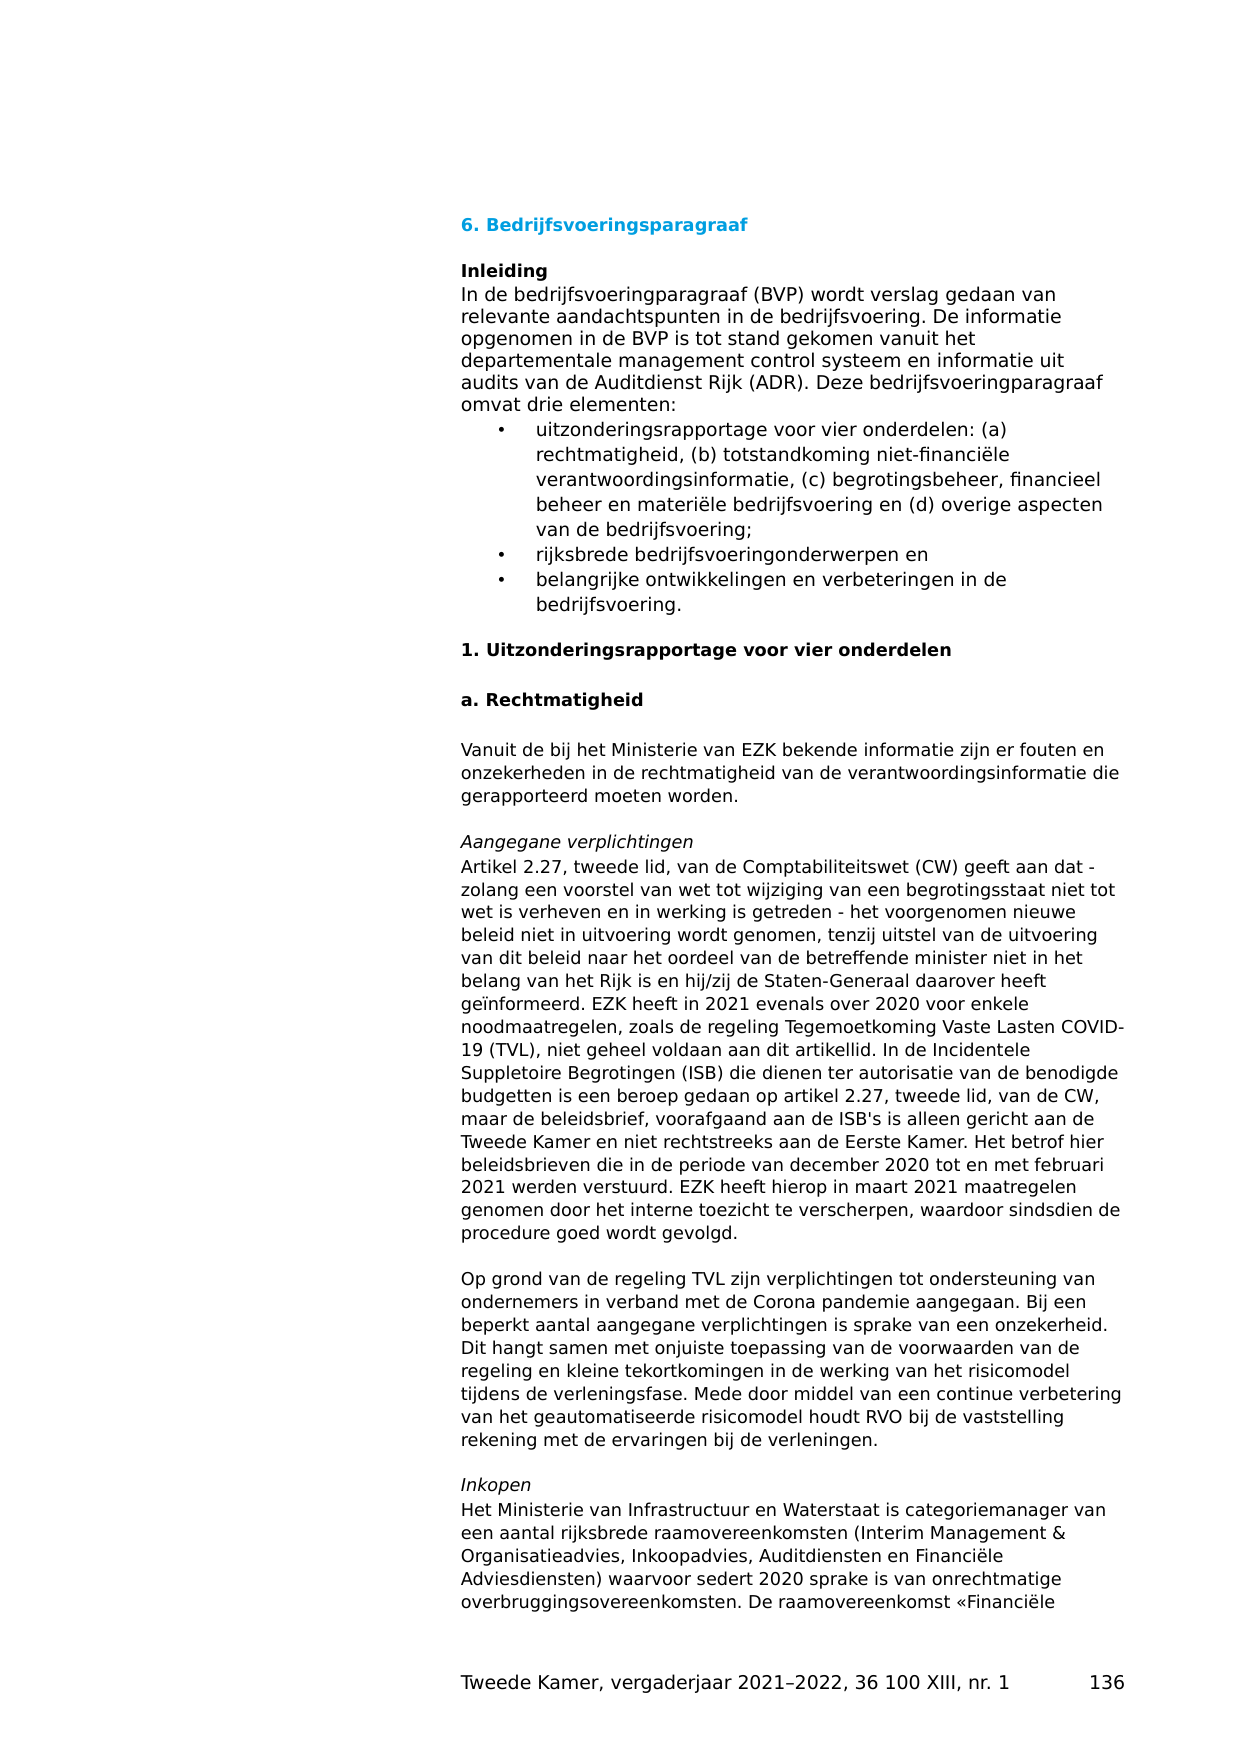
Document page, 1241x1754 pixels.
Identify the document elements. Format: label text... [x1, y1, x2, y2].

text Inkopen [461, 1473, 1125, 1496]
title 6. Bedrijfsvoeringsparagraaf [461, 213, 1125, 236]
text In de bedrijfsvoeringparagraaf (BVP) wordt verslag gedaan van relevante aandachtspunten in de bedrijfsvoering. De informatie opgenomen in de BVP is tot stand gekomen vanuit het departementale management control systeem en informatie uit audits van de Auditdienst Rijk (ADR). Deze bedrijfsvoeringparagraaf omvat drie elementen: [461, 284, 1125, 416]
text Vanuit de bij het Ministerie van EZK bekende informatie zijn er fouten en onzekerheden in de rechtmatigheid van de verantwoordingsinformatie die gerapporteerd moeten worden. [461, 738, 1125, 807]
text 1. Uitzonderingsrapportage voor vier onderdelen [461, 638, 1125, 661]
list uitzonderingsrapportage voor vier onderdelen: (a) rechtmatigheid, (b) totstandkoming niet-financiële verantwoordingsinformatie, (c) begrotingsbeheer, financieel beheer en materiële bedrijfsvoering en (d) overige aspecten van de bedrijfsvoering; [498, 416, 1125, 541]
text Artikel 2.27, tweede lid, van de Comptabiliteitswet (CW) geeft aan dat - zolang een voorstel van wet tot wijziging van een begrotingsstaat niet tot wet is verheven en in werking is getreden - het voorgenomen nieuwe beleid niet in uitvoering wordt genomen, tenzij uitstel van de uitvoering van dit beleid naar het oordeel van de betreffende minister niet in het belang van het Rijk is en hij/zij de Staten-Generaal daarover heeft geïnformeerd. EZK heeft in 2021 evenals over 2020 voor enkele noodmaatregelen, zoals de regeling Tegemoetkoming Vaste Lasten COVID-19 (TVL), niet geheel voldaan aan dit artikellid. In de Incidentele Suppletoire Begrotingen (ISB) die dienen ter autorisatie van de benodigde budgetten is een beroep gedaan op artikel 2.27, tweede lid, van de CW, maar de beleidsbrief, voorafgaand aan de ISB's is alleen gericht aan de Tweede Kamer en niet rechtstreeks aan de Eerste Kamer. Het betrof hier beleidsbrieven die in de periode van december 2020 tot en met februari 2021 werden verstuurd. EZK heeft hierop in maart 2021 maatregelen genomen door het interne toezicht te verscherpen, waardoor sindsdien de procedure goed wordt gevolgd. [461, 855, 1125, 1244]
list rijksbrede bedrijfsvoeringonderwerpen en [498, 541, 1125, 566]
text Het Ministerie van Infrastructuur en Waterstaat is categoriemanager van een aantal rijksbrede raamovereenkomsten (Interim Management & Organisatieadvies, Inkoopadvies, Auditdiensten en Financiële Adviesdiensten) waarvoor sedert 2020 sprake is van onrechtmatige overbruggingsovereenkomsten. De raamovereenkomst «Financiële [461, 1498, 1125, 1613]
text Inleiding [461, 259, 1125, 282]
text Aangegane verplichtingen [461, 830, 1125, 853]
text Op grond van de regeling TVL zijn verplichtingen tot ondersteuning van ondernemers in verband met de Corona pandemie aangegaan. Bij een beperkt aantal aangegane verplichtingen is sprake van een onzekerheid. Dit hangt samen met onjuiste toepassing van de voorwaarden van de regeling en kleine tekortkomingen in de werking van het risicomodel tijdens de verleningsfase. Mede door middel van een continue verbetering van het geautomatiseerde risicomodel houdt RVO bij de vaststelling rekening met de ervaringen bij de verleningen. [461, 1267, 1125, 1451]
text a. Rechtmatigheid [461, 688, 1125, 711]
list belangrijke ontwikkelingen en verbeteringen in de bedrijfsvoering. [498, 566, 1125, 616]
